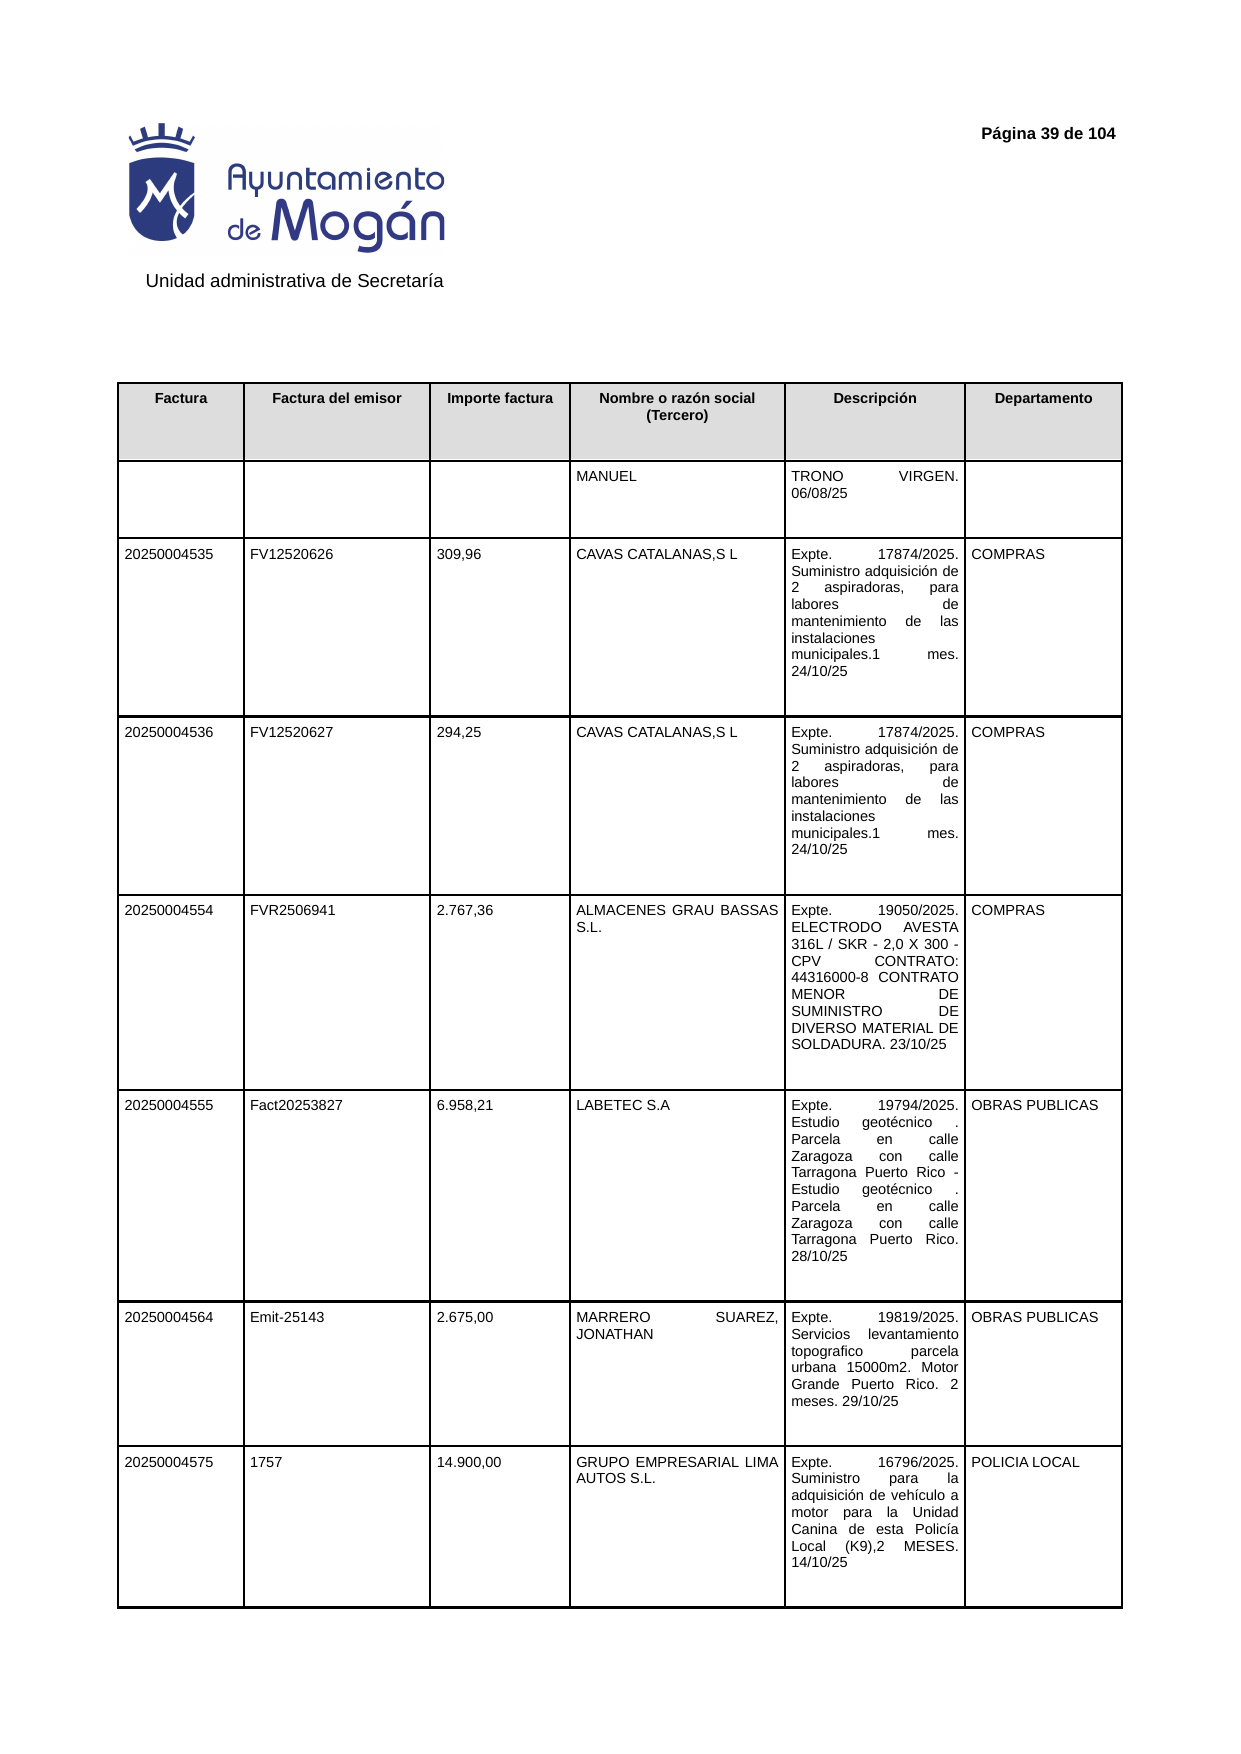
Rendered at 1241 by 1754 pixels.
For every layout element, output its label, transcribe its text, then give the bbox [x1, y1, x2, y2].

table_cell 2.767,36 [431, 896, 569, 1088]
table_cell COMPRAS [966, 539, 1121, 715]
table_cell ALMACENES GRAU BASSAS S.L. [571, 896, 784, 1088]
table_cell 20250004575 [119, 1447, 243, 1606]
table_cell MARRERO SUAREZ, JONATHAN [571, 1303, 784, 1445]
table_cell Fact20253827 [245, 1091, 429, 1300]
table_cell COMPRAS [966, 718, 1121, 893]
table_cell 20250004564 [119, 1303, 243, 1445]
table_header Nombre o razón social (Tercero) [571, 384, 784, 459]
table_cell MANUEL [571, 462, 784, 537]
table_header Importe factura [431, 384, 569, 459]
table_cell FV12520627 [245, 718, 429, 893]
table_cell Expte. 17874/2025. Suministro adquisición de 2 aspiradoras, para labores de mantenimiento de las instalaciones municipales.1 mes. 24/10/25 [786, 539, 964, 715]
table_cell Expte. 19794/2025. Estudio geotécnico . Parcela en calle Zaragoza con calle Tarragona Puerto Rico - Estudio geotécnico . Parcela en calle Zaragoza con calle Tarragona Puerto Rico. 28/10/25 [786, 1091, 964, 1300]
table_cell COMPRAS [966, 896, 1121, 1088]
table_cell FVR2506941 [245, 896, 429, 1088]
table_header Departamento [966, 384, 1121, 459]
table_cell Expte. 17874/2025. Suministro adquisición de 2 aspiradoras, para labores de mantenimiento de las instalaciones municipales.1 mes. 24/10/25 [786, 718, 964, 893]
table_header Factura del emisor [245, 384, 429, 459]
table_cell 6.958,21 [431, 1091, 569, 1300]
table_cell [119, 462, 243, 537]
table_cell OBRAS PUBLICAS [966, 1091, 1121, 1300]
table_cell [966, 462, 1121, 537]
table_cell Expte. 19819/2025. Servicios levantamiento topografico parcela urbana 15000m2. Motor Grande Puerto Rico. 2 meses. 29/10/25 [786, 1303, 964, 1445]
table_cell 20250004536 [119, 718, 243, 893]
table_cell GRUPO EMPRESARIAL LIMA AUTOS S.L. [571, 1447, 784, 1606]
picture [128, 123, 445, 259]
table_cell [245, 462, 429, 537]
table_cell 20250004555 [119, 1091, 243, 1300]
table_cell 309,96 [431, 539, 569, 715]
table_cell 20250004535 [119, 539, 243, 715]
table_header Descripción [786, 384, 964, 459]
table_cell TRONO VIRGEN. 06/08/25 [786, 462, 964, 537]
table_cell CAVAS CATALANAS,S L [571, 539, 784, 715]
table_cell 2.675,00 [431, 1303, 569, 1445]
table_cell 294,25 [431, 718, 569, 893]
table_cell CAVAS CATALANAS,S L [571, 718, 784, 893]
table_cell Expte. 19050/2025. ELECTRODO AVESTA 316L / SKR - 2,0 X 300 - CPV CONTRATO: 44316000-8 CONTRATO MENOR DE SUMINISTRO DE DIVERSO MATERIAL DE SOLDADURA. 23/10/25 [786, 896, 964, 1088]
table_cell [431, 462, 569, 537]
table_cell LABETEC S.A [571, 1091, 784, 1300]
table_cell 20250004554 [119, 896, 243, 1088]
table_cell Emit-25143 [245, 1303, 429, 1445]
table_header Factura [119, 384, 243, 459]
table_cell 1757 [245, 1447, 429, 1606]
table_cell Expte. 16796/2025. Suministro para la adquisición de vehículo a motor para la Unidad Canina de esta Policía Local (K9),2 MESES. 14/10/25 [786, 1447, 964, 1606]
table_cell 14.900,00 [431, 1447, 569, 1606]
table_cell POLICIA LOCAL [966, 1447, 1121, 1606]
table_cell FV12520626 [245, 539, 429, 715]
table_cell OBRAS PUBLICAS [966, 1303, 1121, 1445]
